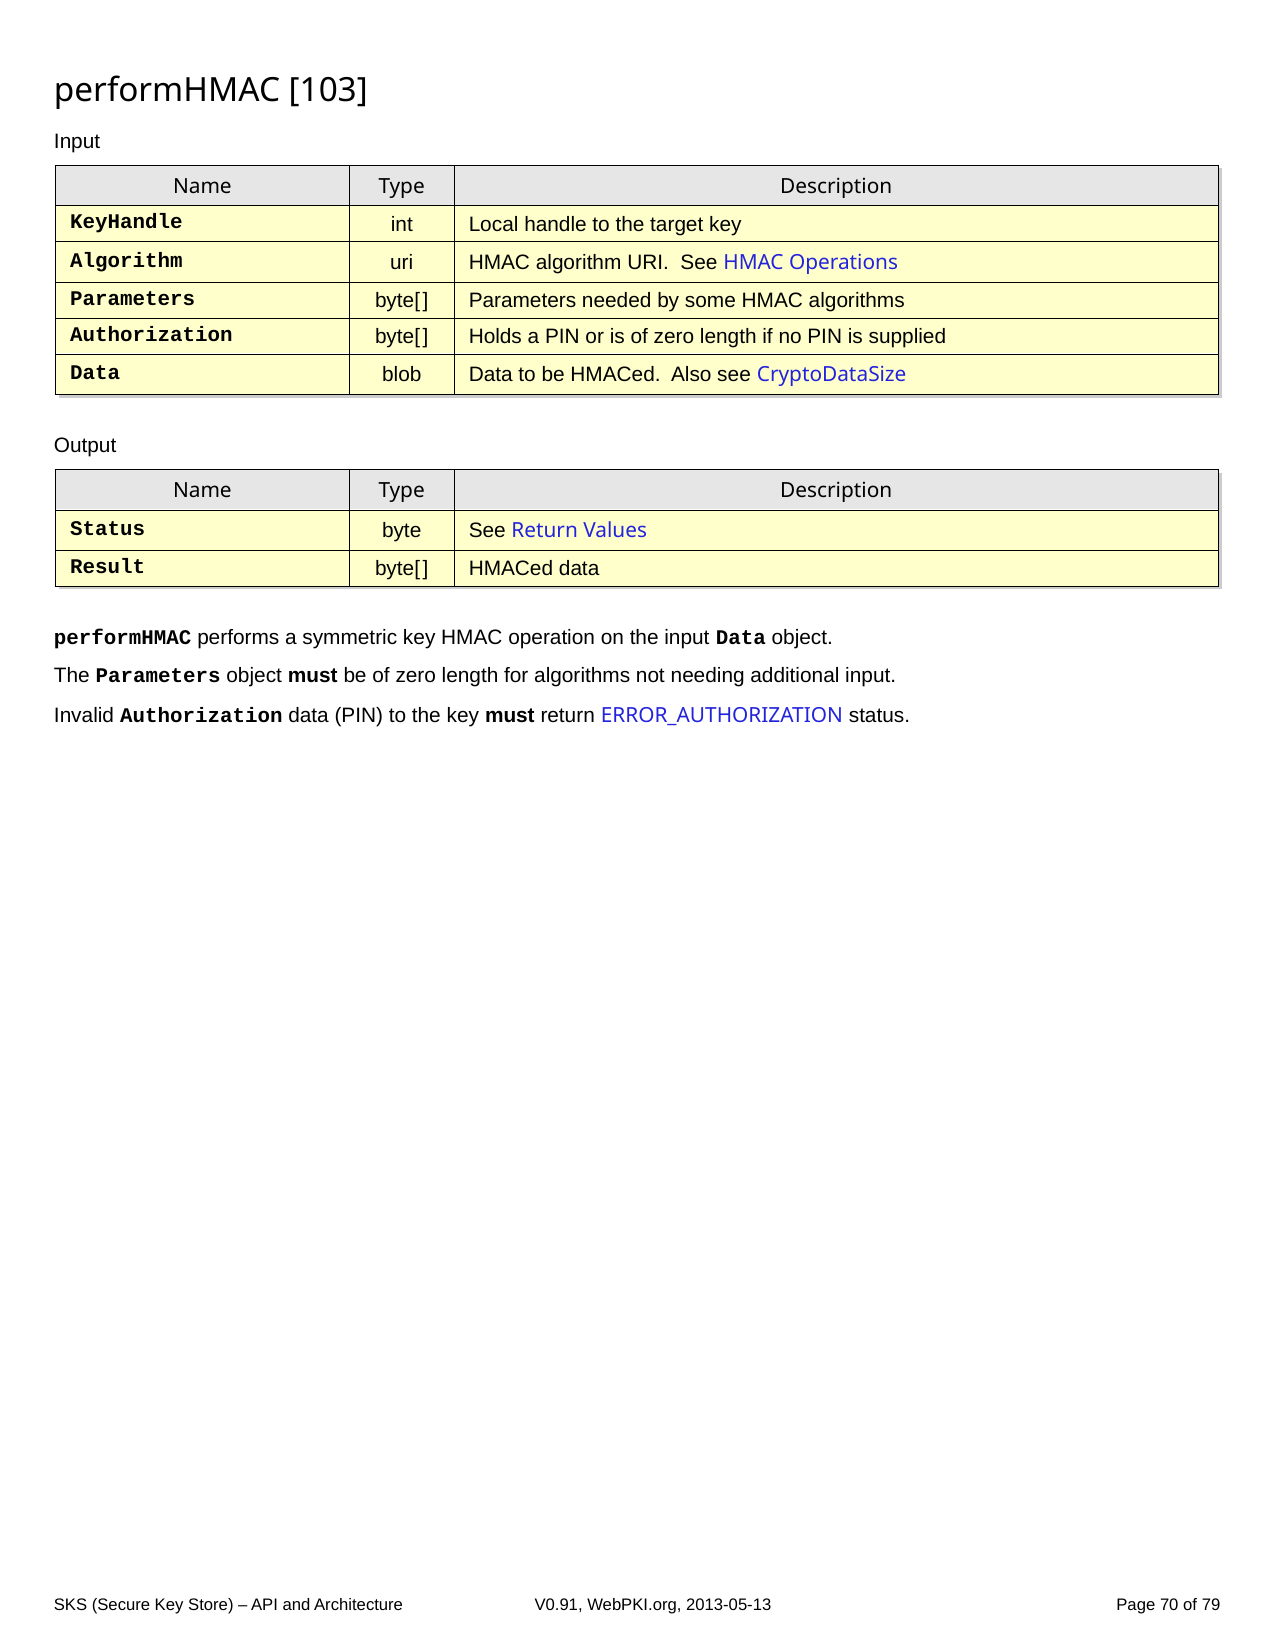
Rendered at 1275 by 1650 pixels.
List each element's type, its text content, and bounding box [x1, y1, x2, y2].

table_cell byte⁮[ ] [350, 283, 454, 318]
table_cell byte⁮[ ] [350, 319, 454, 353]
table_cell Parameters needed by some HMAC algorithms [455, 283, 1218, 318]
table_cell KeyHandle [56, 206, 349, 241]
table_cell int [350, 206, 454, 241]
table_cell Authorization [56, 319, 349, 353]
table_cell HMACed data [455, 551, 1218, 586]
text performHMAC performs a symmetric key HMAC operation on the input Data object. [54, 625, 1221, 651]
text The Parameters object must be of zero length for algorithms not needing additional input. [54, 663, 1221, 689]
table_cell Parameters [56, 283, 349, 318]
table_cell blob [350, 355, 454, 394]
table_cell See Return Values [455, 511, 1218, 550]
table_cell Holds a PIN or is of zero length if no PIN is supplied [455, 319, 1218, 353]
table_cell byte⁮[ ] [350, 551, 454, 586]
text Input [54, 129, 1221, 153]
table_cell Result [56, 551, 349, 586]
table_header Type [350, 166, 454, 205]
table_cell HMAC algorithm URI. See HMAC Operations ‎ [455, 242, 1218, 282]
table_cell Status [56, 511, 349, 550]
table_cell Data to be HMACed. Also see CryptoDataSize [455, 355, 1218, 394]
table_header Name [56, 166, 349, 205]
table_header Description [455, 470, 1218, 509]
table_cell byte [350, 511, 454, 550]
table_header Description [455, 166, 1218, 205]
text Invalid Authorization data (PIN) to the key must return ERROR_AUTHORIZATION status. [54, 700, 1221, 729]
table_cell Local handle to the target key [455, 206, 1218, 241]
subtitle performHMAC [103] [54, 66, 1221, 111]
table_header Type [350, 470, 454, 509]
table_cell Data [56, 355, 349, 394]
table_cell Algorithm [56, 242, 349, 282]
text Output [54, 433, 1221, 457]
table_header Name [56, 470, 349, 509]
table_cell uri [350, 242, 454, 282]
